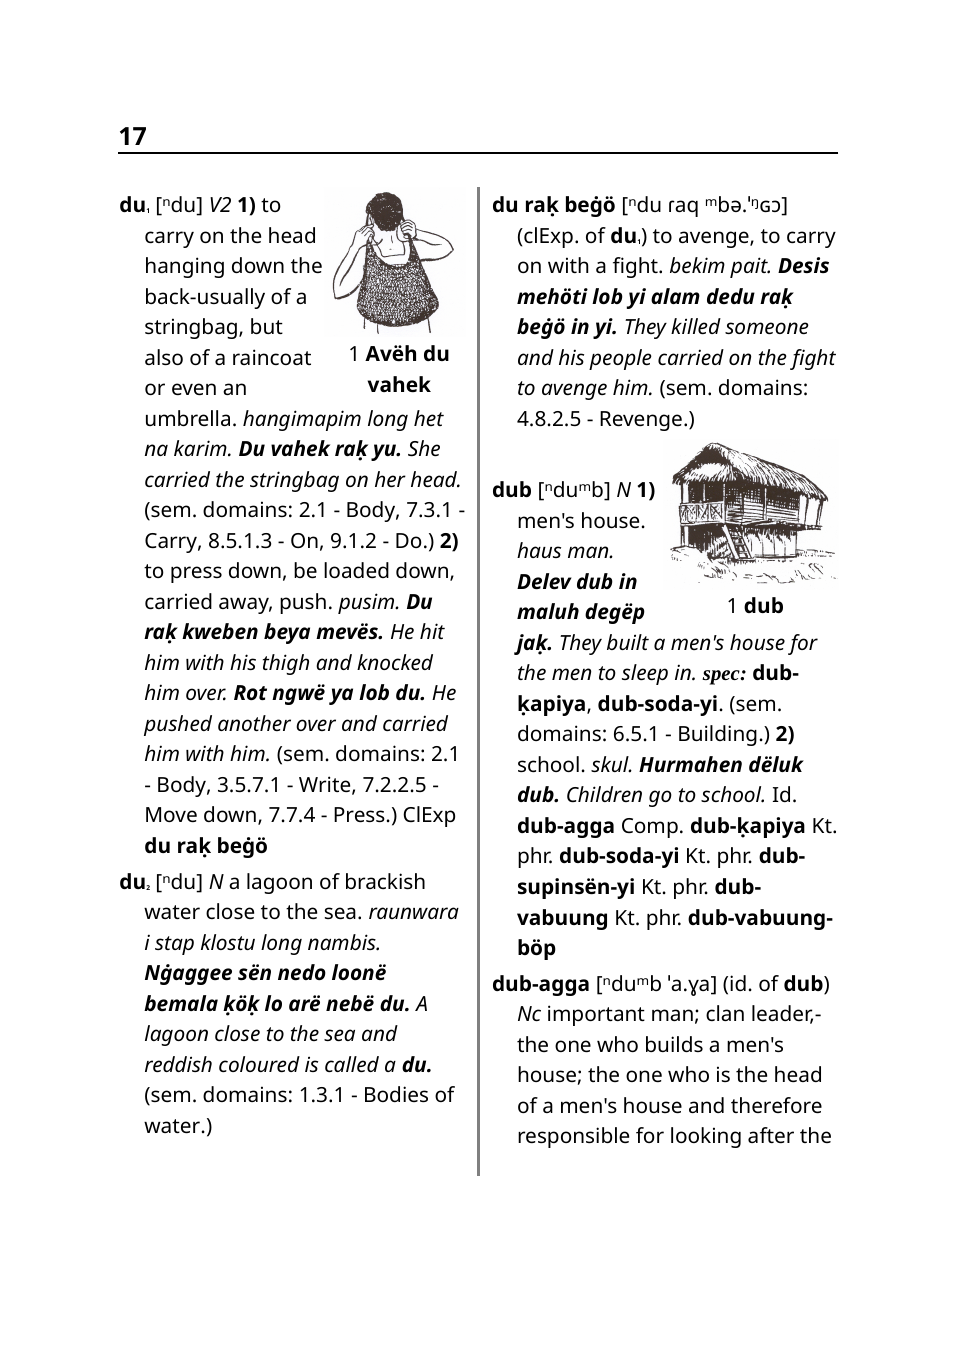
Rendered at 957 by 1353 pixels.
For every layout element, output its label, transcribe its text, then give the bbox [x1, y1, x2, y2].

text dub [ⁿduᵐb] N 1) men's house. haus man. Delev dub in maluh degëp jaḳ. They built a men's house for the men to sleep in. spec: dub-ḳapiya, dub-soda-yi. (sem. domains: 6.5.1 - Building.) 2) school. skul. Hurmahen dëluk dub. Children go to school. Id. dub-agga Comp. dub-ḳapiya Kt. phr. dub-soda-yi Kt. phr. dub-supinsën-yi Kt. phr. dub-vabuung Kt. phr. dub-vabuung-böp [492, 472, 838, 966]
text dub-agga [ⁿduᵐb ˈa.ɣa] (id. of dub) Nc important man; clan leader,-the one who builds a men's house; the one who is the head of a men's house and therefore responsible for looking after the [492, 966, 838, 1154]
text 1 dub [673, 590, 837, 624]
picture [323, 187, 466, 337]
text du raḳ beġö [ⁿdu ɾaq ᵐbə.ˈᵑɢɔ] (clExp. of du1) to avenge, to carry on with a fight. bekim pait. Desis mehöti lob yi alam dedu raḳ beġö in yi. They killed someone and his people carried on the fight to avenge him. (sem. domains: 4.8.2.5 - Revenge.) [492, 188, 838, 437]
text du2 [ⁿdu] N a lagoon of brackish water close to the sea. raunwara i stap klostu long nambis. Nġaggee sën nedo loonë bemala ḳöḳ lo arë nebë du. A lagoon close to the sea and reddish coloured is called a du. (sem. domains: 1.3.1 - Bodies of water.) [119, 864, 466, 1144]
text 1 Avëh du vahek [333, 337, 465, 402]
picture [663, 439, 839, 590]
text du1 [ⁿdu] V2 1) to carry on the head hanging down the back-usually of a stringbag, but also of a raincoat or even an umbrella. hangimapim long het na karim. Du vahek raḳ yu. She carried the stringbag on her head. (sem. domains: 2.1 - Body, 7.3.1 - Carry, 8.5.1.3 - On, 9.1.2 - Do.) 2) to press down, be loaded down, carried away, push. pusim. Du raḳ kweben beya mevës. He hit him with his thigh and knocked him over. Rot ngwë ya lob du. He pushed another over and carried him with him. (sem. domains: 2.1 - Body, 3.5.7.1 - Write, 7.2.2.5 - Move down, 7.7.4 - Press.) ClExp du raḳ beġö [119, 188, 466, 864]
